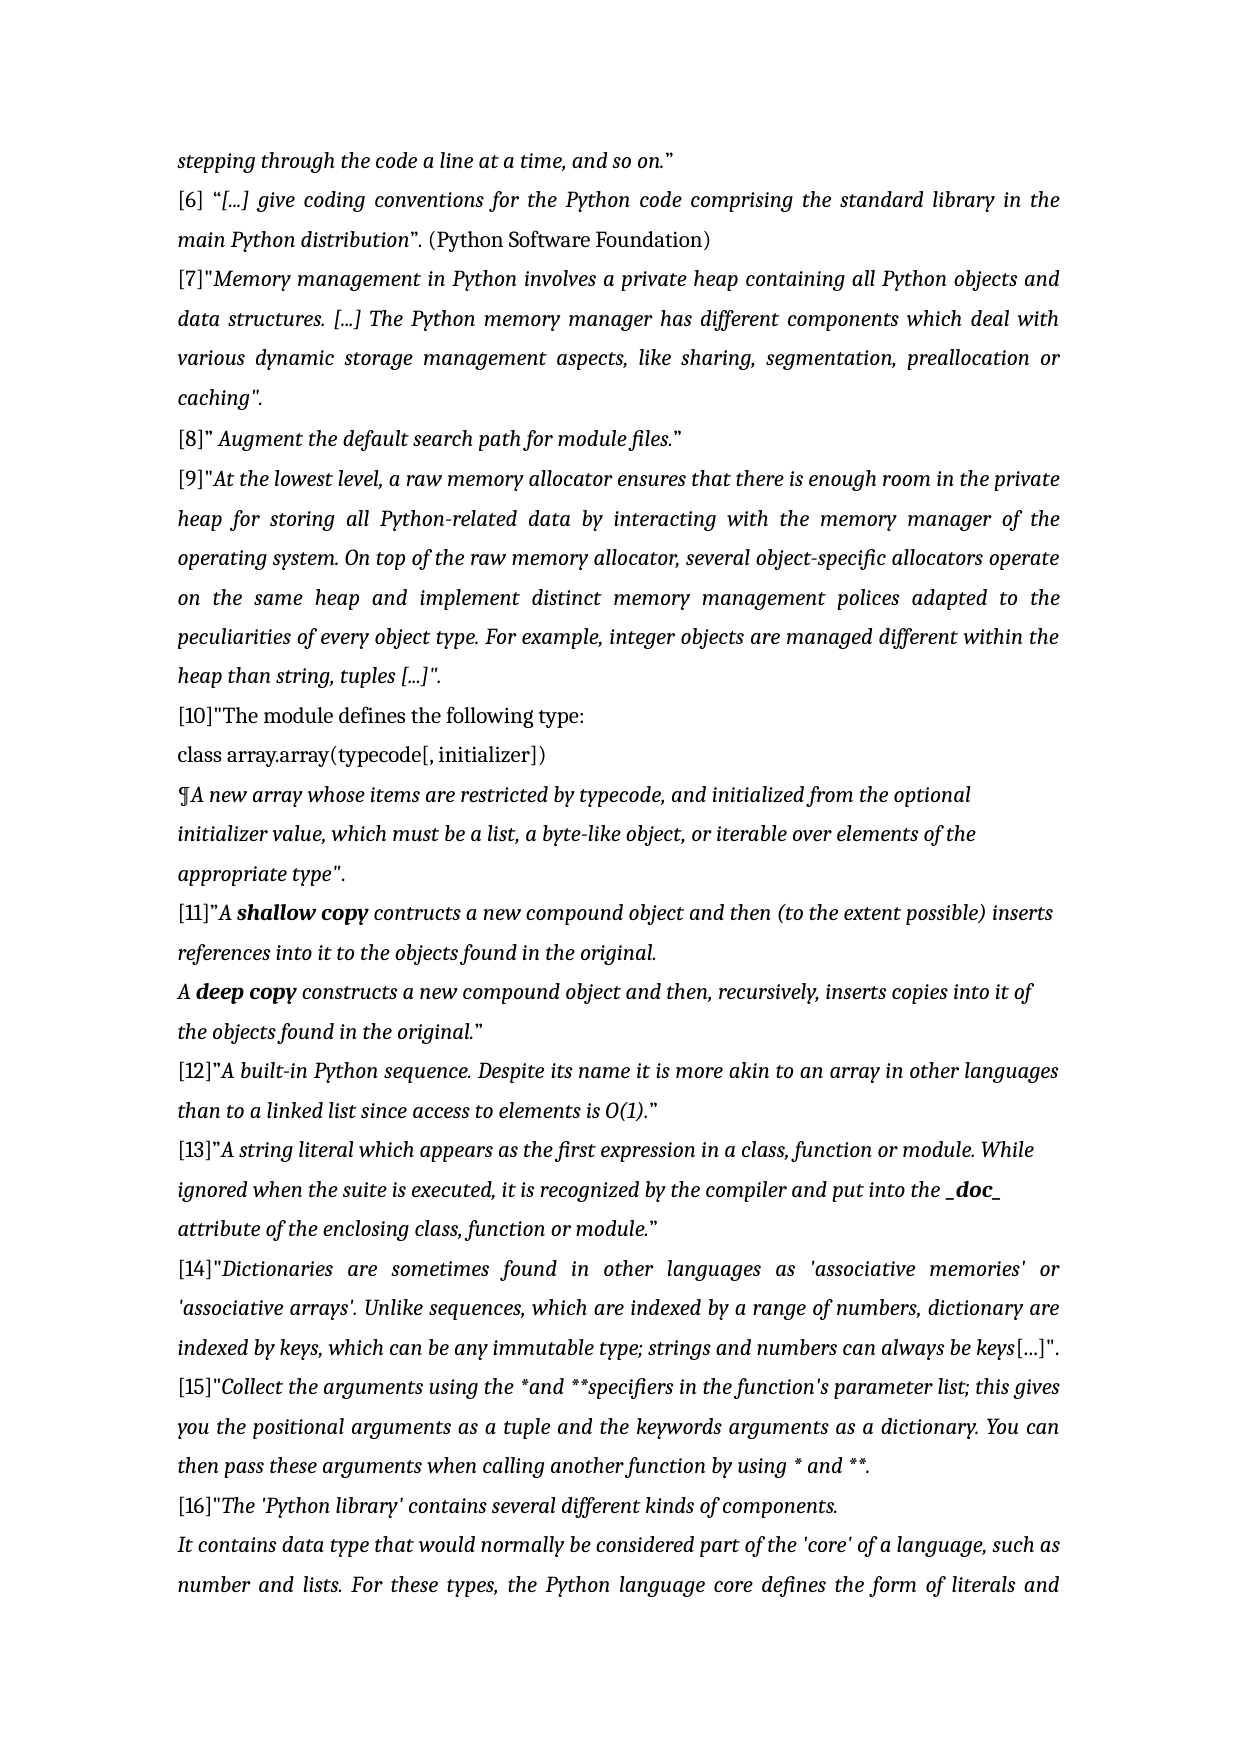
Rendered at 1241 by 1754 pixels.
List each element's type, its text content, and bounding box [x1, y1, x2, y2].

text [10]"The module defines the following type: [177, 703, 1063, 729]
text [7]"Memory management in Python involves a private heap containing all Python objects and data structures. [...] The Python memory manager has different components which deal with various dynamic storage management aspects, like sharing, segmentation, preallocation or caching". [177, 266, 1063, 411]
text class array.array(typecode[, initializer]) [177, 742, 1063, 769]
text [6] “[...] give coding conventions for the Python code comprising the standard library in the main Python distribution”. (Python Software Foundation) [177, 187, 1063, 253]
text [11]”A shallow copy contructs a new compound object and then (to the extent possible) inserts references into it to the objects found in the original. [177, 900, 1063, 966]
text [14]"Dictionaries are sometimes found in other languages as 'associative memories' or 'associative arrays'. Unlike sequences, which are indexed by a range of numbers, dictionary are indexed by keys, which can be any immutable type; strings and numbers can always be keys[...]". [177, 1256, 1063, 1361]
text [12]”A built-in Python sequence. Despite its name it is more akin to an array in other languages than to a linked list since access to elements is O(1).” [177, 1058, 1063, 1124]
text [13]”A string literal which appears as the first expression in a class, function or module. While ignored when the suite is executed, it is recognized by the compiler and put into the _doc_ attribute of the enclosing class, function or module.” [177, 1137, 1063, 1242]
text It contains data type that would normally be considered part of the 'core' of a language, such as number and lists. For these types, the Python language core defines the form of literals and [177, 1532, 1063, 1598]
text [16]"The 'Python library' contains several different kinds of components. [177, 1492, 1063, 1519]
text [9]"At the lowest level, a raw memory allocator ensures that there is enough room in the private heap for storing all Python-related data by interacting with the memory manager of the operating system. On top of the raw memory allocator, several object-specific allocators operate on the same heap and implement distinct memory management polices adapted to the peculiarities of every object type. For example, integer objects are managed different within the heap than string, tuples [...]". [177, 466, 1063, 690]
text stepping through the code a line at a time, and so on.” [177, 148, 1063, 174]
text A deep copy constructs a new compound object and then, recursively, inserts copies into it of the objects found in the original.” [177, 979, 1063, 1045]
text [8]” Augment the default search path for module files.” [177, 424, 1063, 452]
text ¶A new array whose items are restricted by typecode, and initialized from the optional initializer value, which must be a list, a byte-like object, or iterable over elements of the appropriate type". [177, 782, 1063, 887]
text [15]"Collect the arguments using the *and **specifiers in the function's parameter list; this gives you the positional arguments as a tuple and the keywords arguments as a dictionary. You can then pass these arguments when calling another function by using * and **. [177, 1374, 1063, 1479]
